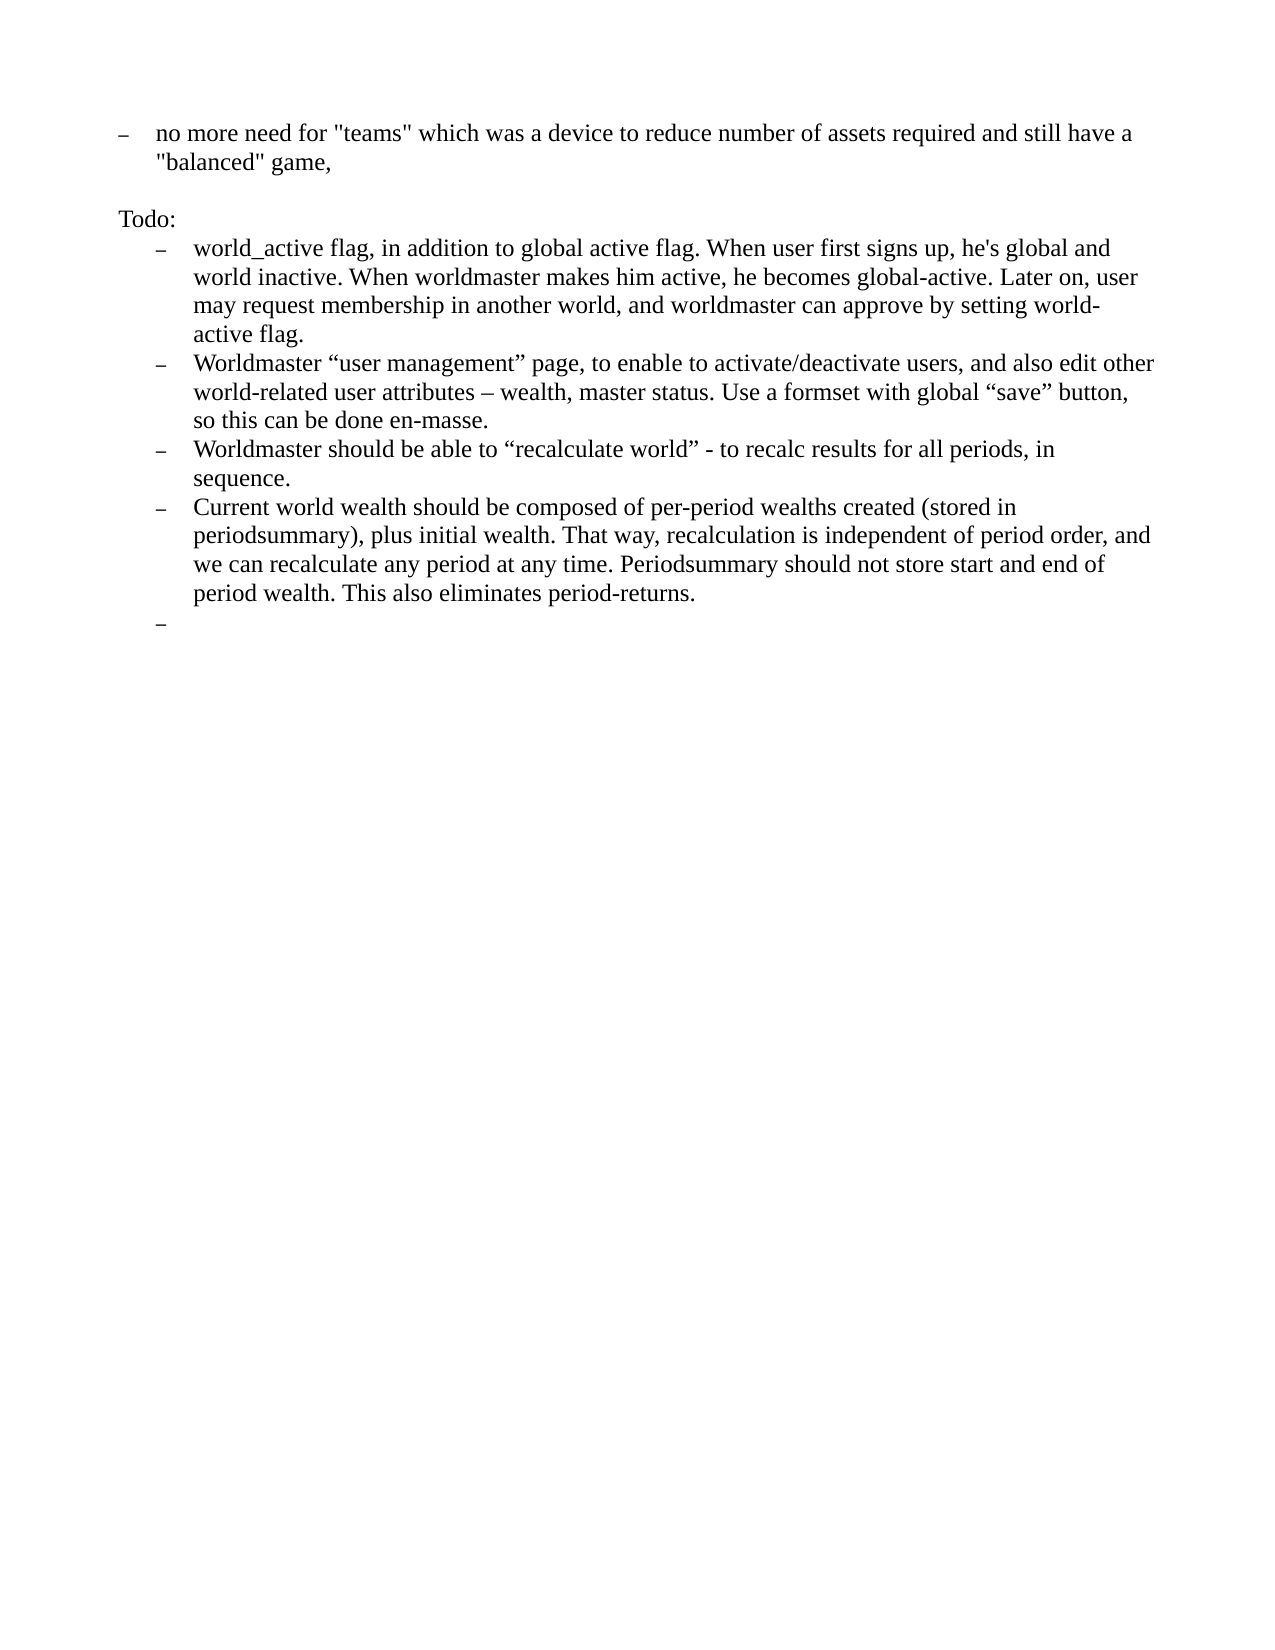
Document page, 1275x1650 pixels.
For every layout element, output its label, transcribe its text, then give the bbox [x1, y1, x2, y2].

list Worldmaster “user management” page, to enable to activate/deactivate users, and also edit other world-related user attributes – wealth, master status. Use a formset with global “save” button, so this can be done en-masse. [156, 348, 1157, 434]
list Worldmaster should be able to “recalculate world” - to recalc results for all periods, in sequence. [156, 434, 1157, 492]
text Todo: [118, 204, 1157, 233]
list world_active flag, in addition to global active flag. When user first signs up, he's global and world inactive. When worldmaster makes him active, he becomes global-active. Later on, user may request membership in another world, and worldmaster can approve by setting world-active flag. [156, 233, 1157, 348]
list Current world wealth should be composed of per-period wealths created (stored in periodsummary), plus initial wealth. That way, recalculation is independent of period order, and we can recalculate any period at any time. Periodsummary should not store start and end of period wealth. This also eliminates period-returns. [156, 492, 1157, 607]
list no more need for "teams" which was a device to reduce number of assets required and still have a "balanced" game, [118, 118, 1157, 176]
